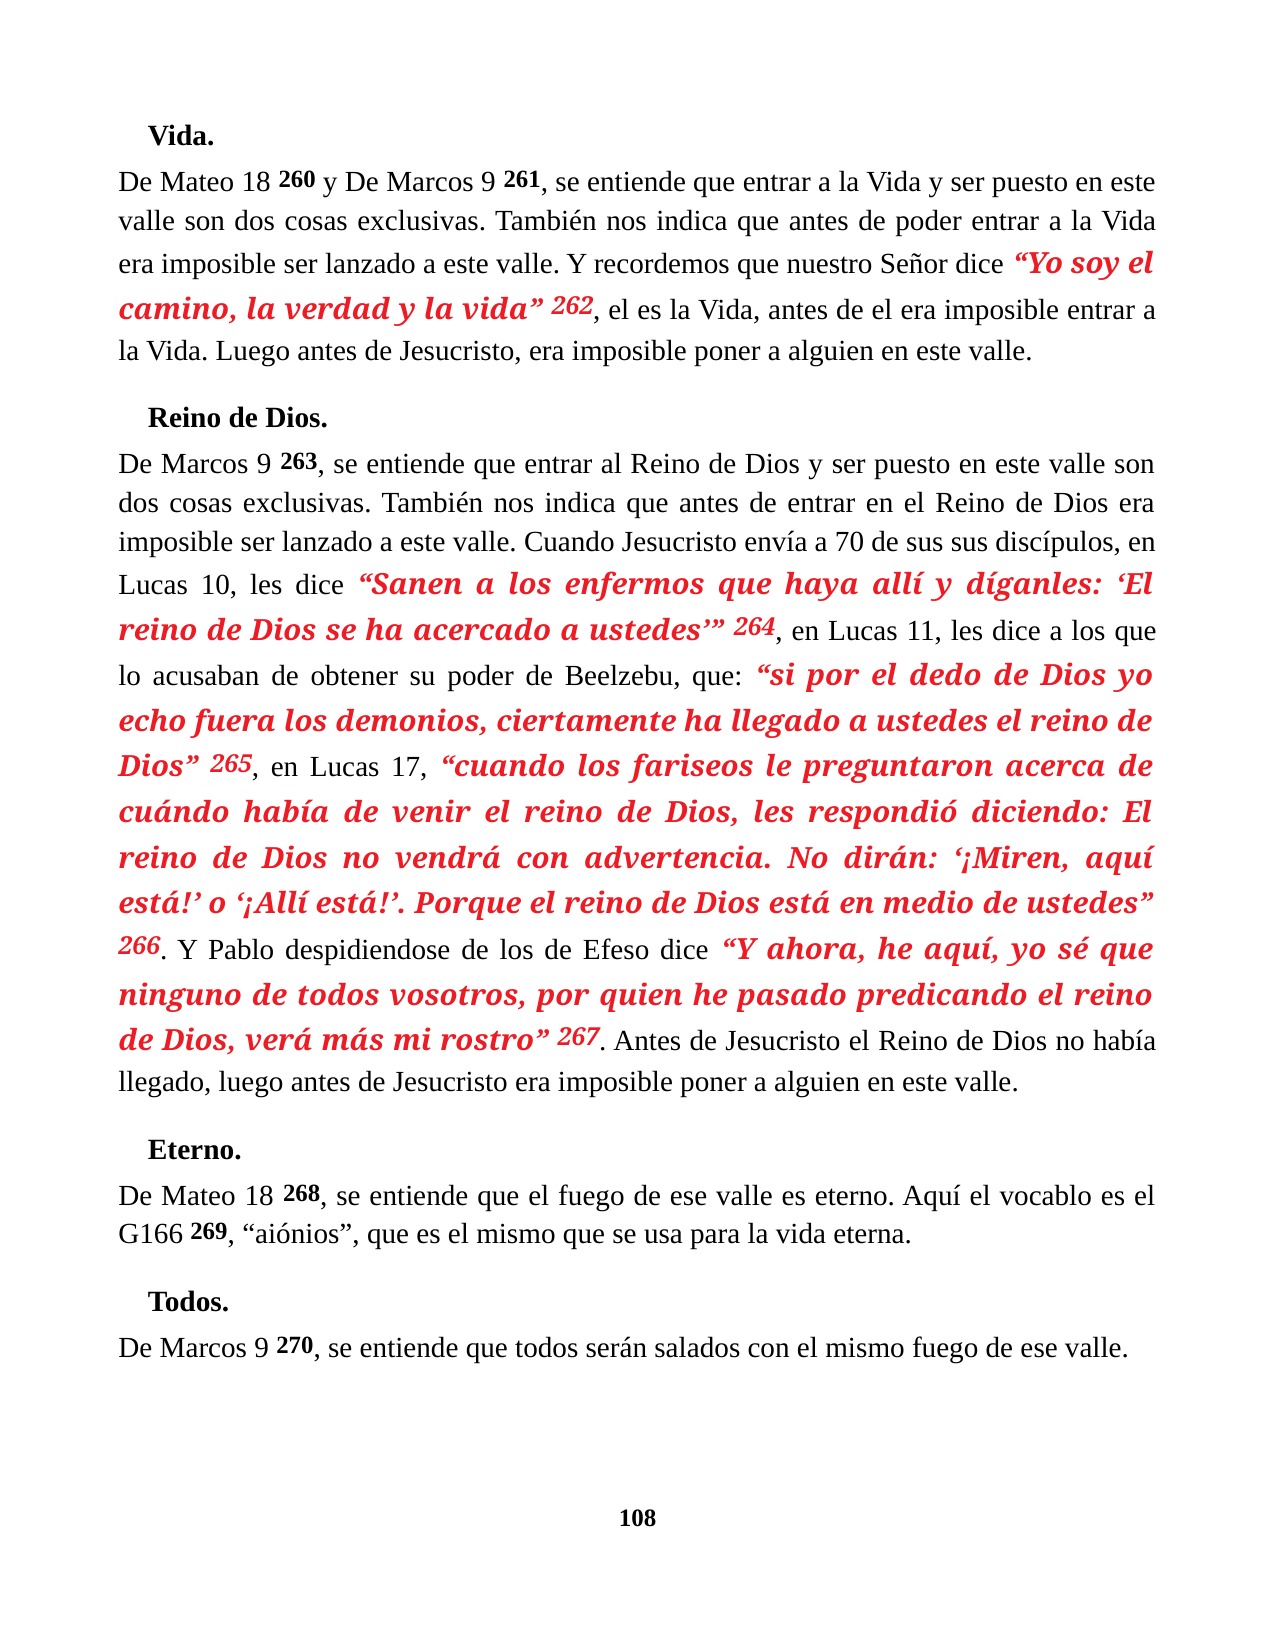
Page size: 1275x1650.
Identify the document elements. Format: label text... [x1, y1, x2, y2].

text De Marcos 9 , se entiende que todos serán salados con el mismo fuego de ese valle. [118, 1331, 1157, 1364]
subtitle Todos. [148, 1284, 1157, 1318]
subtitle Vida. [148, 118, 1157, 152]
text De Mateo 18 y De Marcos 9 , se entiende que entrar a la Vida y ser puesto en este valle son dos cosas exclusivas. También nos indica que antes de poder entrar a la Vida era imposible ser lanzado a este valle. Y recordemos que nuestro Señor dice “Yo soy el camino, la verdad y la vida” , el es la Vida, antes de el era imposible entrar a la Vida. Luego antes de Jesucristo, era imposible poner a alguien en este valle. [118, 164, 1157, 366]
text De Mateo 18 , se entiende que el fuego de ese valle es eterno. Aquí el vocablo es el G166 , “aiónios”, que es el mismo que se usa para la vida eterna. [118, 1178, 1157, 1250]
subtitle Eterno. [148, 1132, 1157, 1166]
subtitle Reino de Dios. [148, 400, 1157, 434]
text De Marcos 9 , se entiende que entrar al Reino de Dios y ser puesto en este valle son dos cosas exclusivas. También nos indica que antes de entrar en el Reino de Dios era imposible ser lanzado a este valle. Cuando Jesucristo envía a 70 de sus sus discípulos, en Lucas 10, les dice “Sanen a los enfermos que haya allí y díganles: ‘El reino de Dios se ha acercado a ustedes’” , en Lucas 11, les dice a los que lo acusaban de obtener su poder de Beelzebu, que: “si por el dedo de Dios yo echo fuera los demonios, ciertamente ha llegado a ustedes el reino de Dios” , en Lucas 17, “cuando los fariseos le preguntaron acerca de cuándo había de venir el reino de Dios, les respondió diciendo: El reino de Dios no vendrá con advertencia. No dirán: ‘¡Miren, aquí está!’ o ‘¡Allí está!’. Porque el reino de Dios está en medio de ustedes” . Y Pablo despidiendose de los de Efeso dice “Y ahora, he aquí, yo sé que ninguno de todos vosotros, por quien he pasado predicando el reino de Dios, verá más mi rostro” . Antes de Jesucristo el Reino de Dios no había llegado, luego antes de Jesucristo era imposible poner a alguien en este valle. [118, 447, 1157, 1098]
